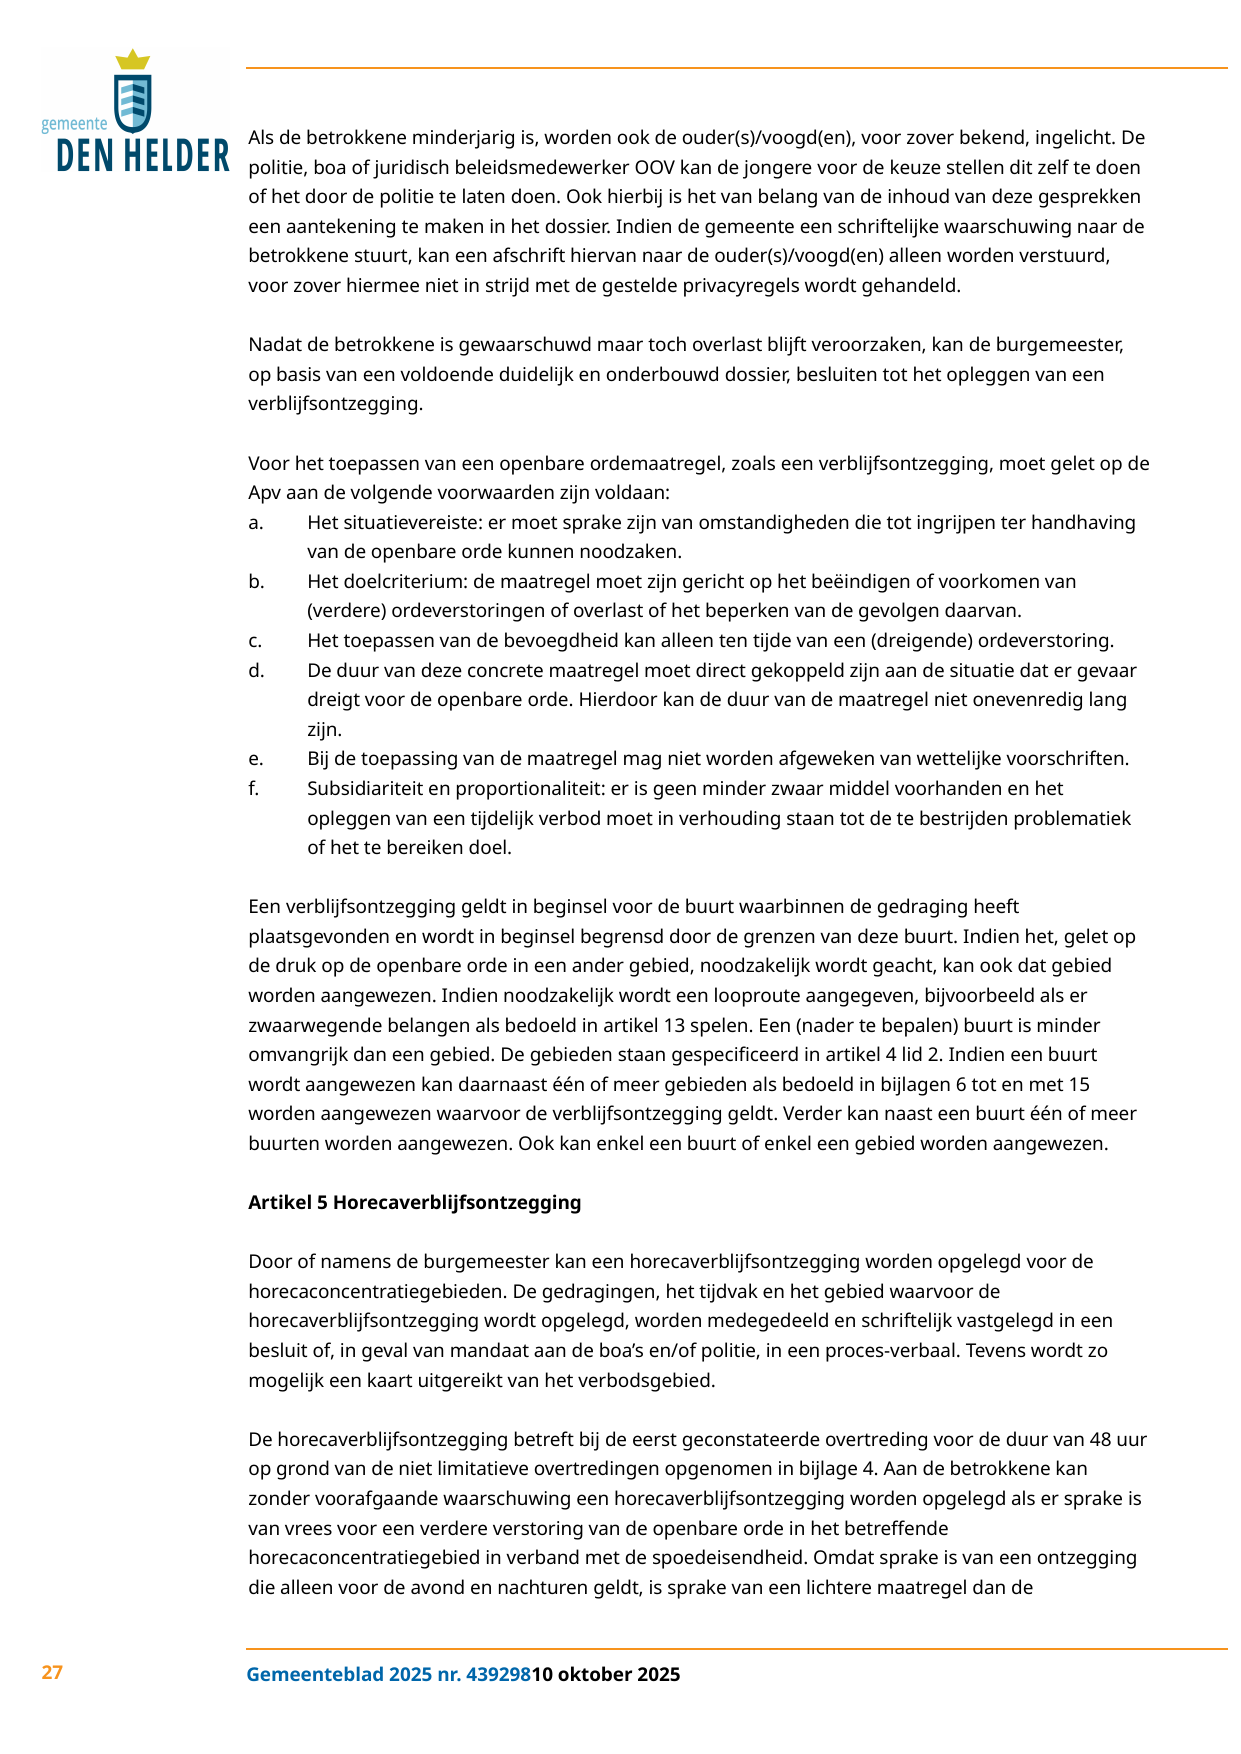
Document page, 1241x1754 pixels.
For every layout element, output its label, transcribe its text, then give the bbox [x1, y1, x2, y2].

picture [130, 157, 135, 172]
list Het toepassen van de bevoegdheid kan alleen ten tijde van een (dreigende) ordeverstoring. [248, 627, 1152, 653]
list De duur van deze concrete maatregel moet direct gekoppeld zijn aan de situatie dat er gevaar dreigt voor de openbare orde. Hierdoor kan de duur van de maatregel niet onevenredig lang zijn. [248, 657, 1152, 742]
picture [41, 47, 231, 172]
list Bij de toepassing van de maatregel mag niet worden afgeweken van wettelijke voorschriften. [248, 746, 1152, 771]
list Subsidiariteit en proportionaliteit: er is geen minder zwaar middel voorhanden en het opleggen van een tijdelijk verbod moet in verhouding staan tot de te bestrijden problematiek of het te bereiken doel. [248, 775, 1152, 860]
text Artikel 5 Horecaverblijfsontzegging [248, 1189, 1152, 1215]
text Voor het toepassen van een openbare ordemaatregel, zoals een verblijfsontzegging, moet gelet op de Apv aan de volgende voorwaarden zijn voldaan: [248, 450, 1152, 505]
picture [100, 154, 106, 172]
picture [63, 144, 68, 165]
picture [220, 160, 224, 172]
list Het situatievereiste: er moet sprake zijn van omstandigheden die tot ingrijpen ter handhaving van de openbare orde kunnen noodzaken. [248, 509, 1152, 564]
text Als de betrokkene minderjarig is, worden ook de ouder(s)/voogd(en), voor zover bekend, ingelicht. De politie, boa of juridisch beleidsmedewerker OOV kan de jongere voor de keuze stellen dit zelf te doen of het door de politie te laten doen. Ook hierbij is het van belang van de inhoud van deze gesprekken een aantekening te maken in het dossier. Indien de gemeente een schriftelijke waarschuwing naar de betrokkene stuurt, kan een afschrift hiervan naar de ouder(s)/voogd(en) alleen worden verstuurd, voor zover hiermee niet in strijd met de gestelde privacyregels wordt gehandeld. [248, 124, 1152, 298]
text Nadat de betrokkene is gewaarschuwd maar toch overlast blijft veroorzaken, kan de burgemeester, op basis van een voldoende duidelijk en onderbouwd dossier, besluiten tot het opleggen van een verblijfsontzegging. [248, 331, 1152, 416]
text Een verblijfsontzegging geldt in beginsel voor de buurt waarbinnen de gedraging heeft plaatsgevonden en wordt in beginsel begrensd door de grenzen van deze buurt. Indien het, gelet op de druk op de openbare orde in een ander gebied, noodzakelijk wordt geacht, kan ook dat gebied worden aangewezen. Indien noodzakelijk wordt een looproute aangegeven, bijvoorbeeld als er zwaarwegende belangen als bedoeld in artikel 13 spelen. Een (nader te bepalen) buurt is minder omvangrijk dan een gebied. De gebieden staan gespecificeerd in artikel 4 lid 2. Indien een buurt wordt aangewezen kan daarnaast één of meer gebieden als bedoeld in bijlagen 6 tot en met 15 worden aangewezen waarvoor de verblijfsontzegging geldt. Verder kan naast een buurt één of meer buurten worden aangewezen. Ook kan enkel een buurt of enkel een gebied worden aangewezen. [248, 893, 1152, 1156]
list Het doelcriterium: de maatregel moet zijn gericht op het beëindigen of voorkomen van (verdere) ordeverstoringen of overlast of het beperken van de gevolgen daarvan. [248, 568, 1152, 623]
text De horecaverblijfsontzegging betreft bij de eerst geconstateerde overtreding voor de duur van 48 uur op grond van de niet limitatieve overtredingen opgenomen in bijlage 4. Aan de betrokkene kan zonder voorafgaande waarschuwing een horecaverblijfsontzegging worden opgelegd als er sprake is van vrees voor een verdere verstoring van de openbare orde in het betreffende horecaconcentratiegebied in verband met de spoedeisendheid. Omdat sprake is van een ontzegging die alleen voor de avond en nachturen geldt, is sprake van een lichtere maatregel dan de [248, 1426, 1152, 1600]
picture [182, 144, 187, 165]
text Door of namens de burgemeester kan een horecaverblijfsontzegging worden opgelegd voor de horecaconcentratiegebieden. De gedragingen, het tijdvak en het gebied waarvoor de horecaverblijfsontzegging wordt opgelegd, worden medegedeeld en schriftelijk vastgelegd in een besluit of, in geval van mandaat aan de boa’s en/of politie, in een proces-verbaal. Tevens wordt zo mogelijk een kaart uitgereikt van het verbodsgebied. [248, 1248, 1152, 1393]
